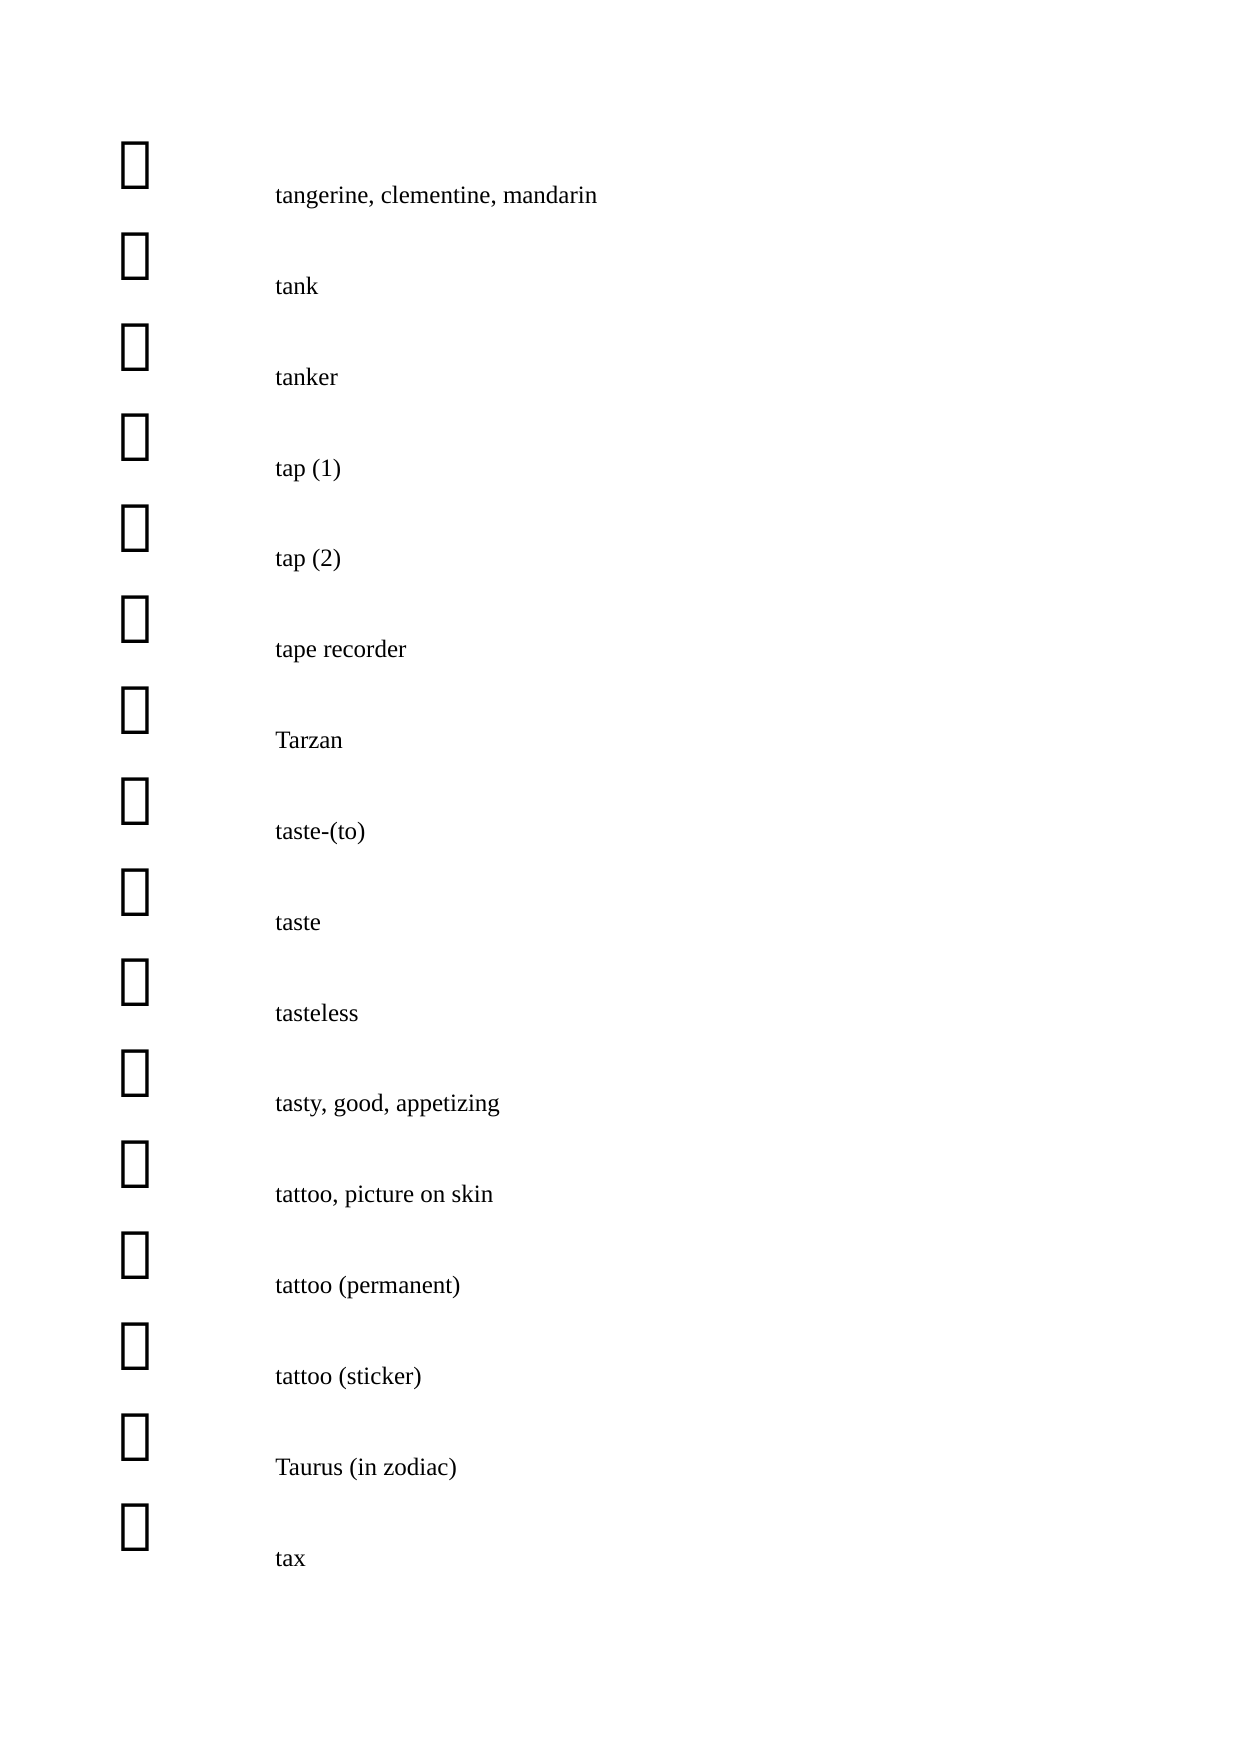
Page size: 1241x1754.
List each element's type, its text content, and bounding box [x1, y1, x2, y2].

table_cell Tarzan [275, 663, 949, 754]
table_cell tape recorder [275, 572, 949, 663]
table_cell tattoo (permanent) [275, 1208, 949, 1299]
table_cell taste [275, 845, 949, 936]
table_cell  [115, 118, 275, 209]
table_cell  [115, 1299, 275, 1390]
table_cell tanker [275, 300, 949, 391]
table_cell  [115, 391, 275, 481]
table_cell  [115, 1481, 275, 1571]
table_cell  [115, 754, 275, 845]
table_cell  [115, 663, 275, 754]
table_cell  [115, 1026, 275, 1117]
table_cell tap (1) [275, 391, 949, 481]
table_cell tax [275, 1481, 949, 1571]
table_cell  [115, 1117, 275, 1208]
table_cell tank [275, 209, 949, 300]
table_cell  [115, 845, 275, 936]
table_cell  [115, 1208, 275, 1299]
table_cell Taurus (in zodiac) [275, 1390, 949, 1481]
table_cell  [115, 481, 275, 572]
table_cell tasteless [275, 936, 949, 1026]
table_cell tangerine, clementine, mandarin [275, 118, 949, 209]
table_cell  [115, 300, 275, 391]
table_cell tasty, good, appetizing [275, 1026, 949, 1117]
table_cell tattoo (sticker) [275, 1299, 949, 1390]
table_cell tap (2) [275, 481, 949, 572]
table_cell  [115, 572, 275, 663]
table_cell  [115, 936, 275, 1026]
table_cell  [115, 1390, 275, 1481]
table_cell taste-(to) [275, 754, 949, 845]
table_cell  [115, 209, 275, 300]
table_cell tattoo, picture on skin [275, 1117, 949, 1208]
